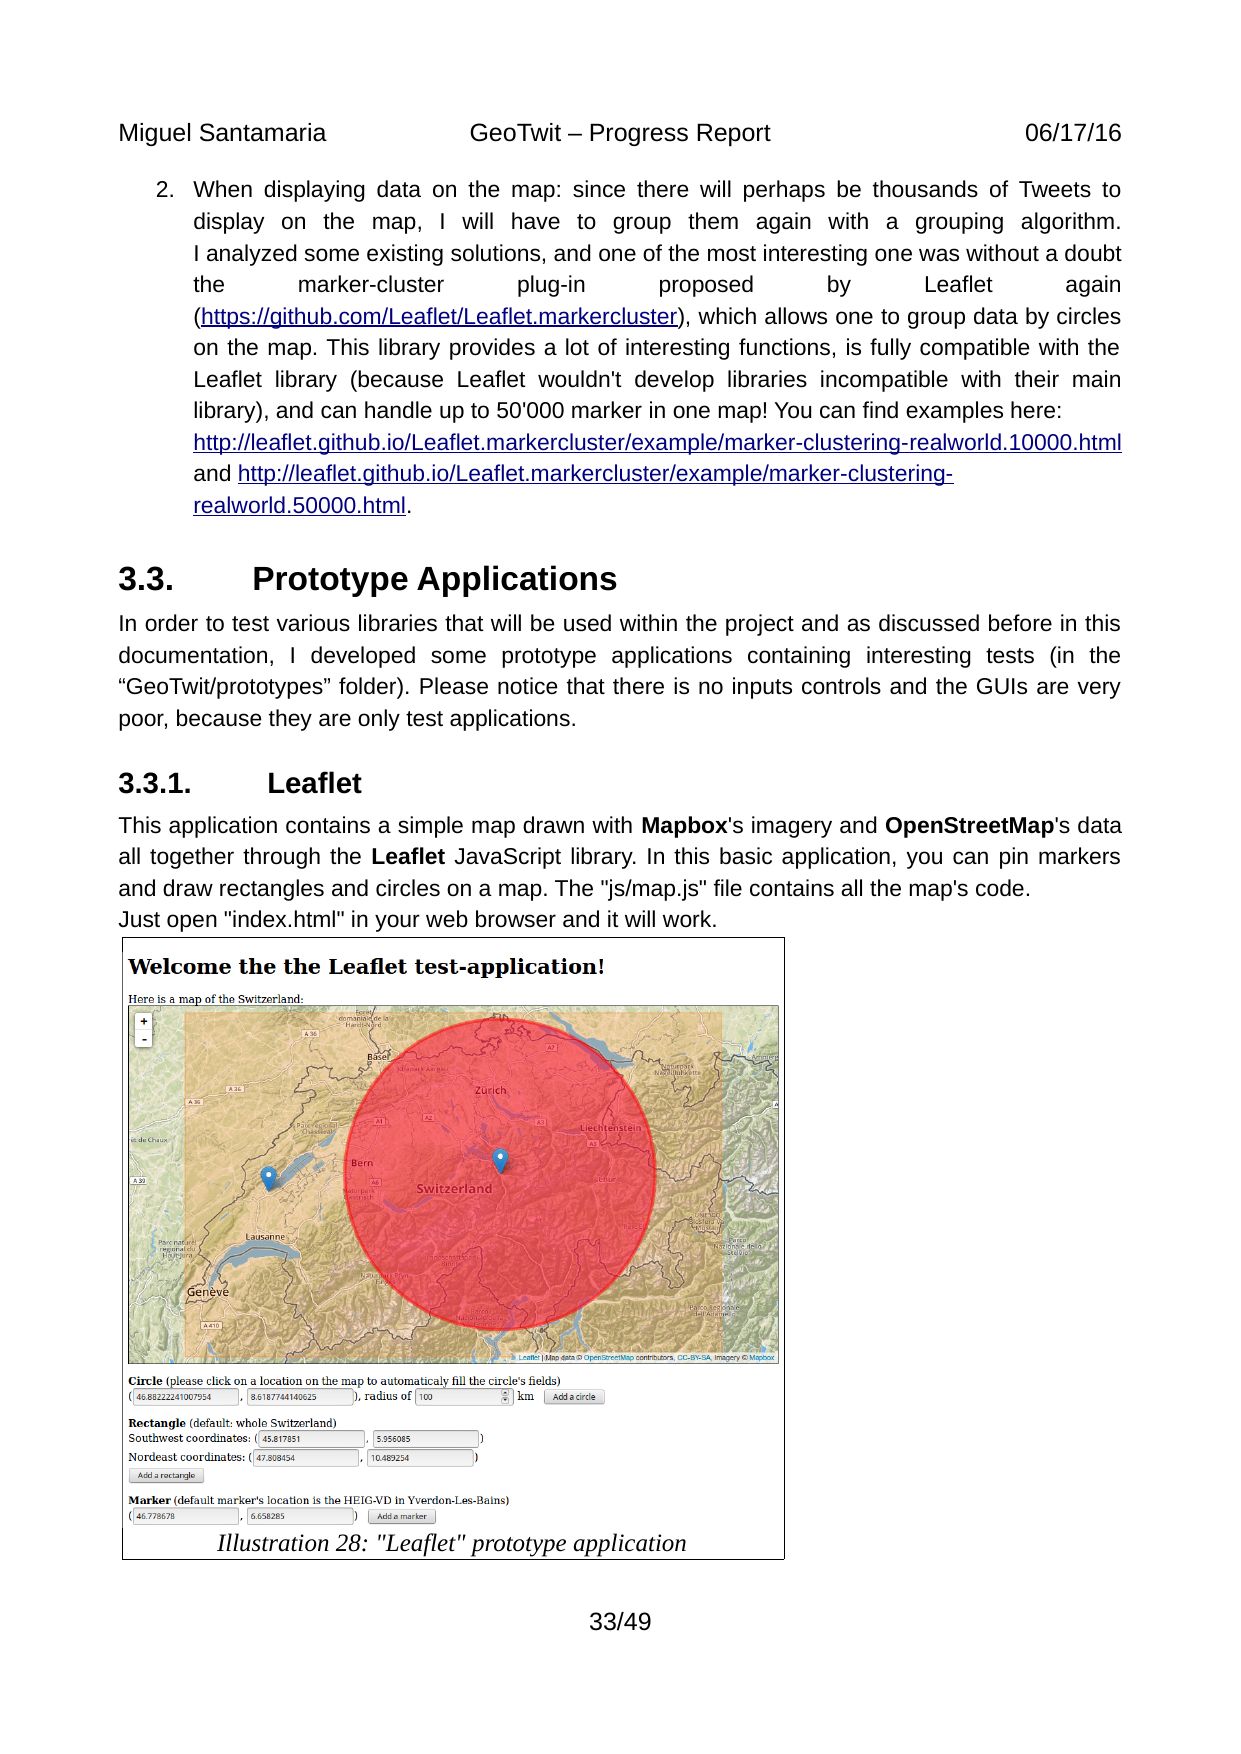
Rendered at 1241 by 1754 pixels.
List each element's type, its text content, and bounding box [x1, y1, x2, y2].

subtitle Leaflet [118, 766, 1122, 799]
text Illustration 28: "Leaflet" prototype application [125, 1528, 781, 1556]
picture [122, 952, 784, 1528]
text [123, 1528, 784, 1559]
text In order to test various libraries that will be used within the project and as discussed before in this documentation, I developed some prototype applications containing interesting tests (in the “GeoTwit/prototypes” folder). Please notice that there is no inputs controls and the GUIs are very poor, because they are only test applications. [118, 610, 1122, 731]
text This application contains a simple map drawn with Mapbox's imagery and OpenStreetMap's data all together through the Leaflet JavaScript library. In this basic application, you can pin markers and draw rectangles and circles on a map. The "js/map.js" file contains all the map's code. [118, 812, 1122, 901]
text [123, 938, 784, 952]
list When displaying data on the map: since there will perhaps be thousands of Tweets to display on the map, I will have to group them again with a grouping algorithm. I analyzed some existing solutions, and one of the most interesting one was without a doubt the marker-cluster plug-in proposed by Leaflet again (https://github.com/Leaflet/Leaflet.markercluster), which allows one to group data by circles on the map. This library provides a lot of interesting functions, is fully compatible with the Leaflet library (because Leaflet wouldn't develop libraries incompatible with their main library), and can handle up to 50'000 marker in one map! You can find examples here: [156, 176, 1122, 424]
list http://leaflet.github.io/Leaflet.markercluster/example/marker-clustering-realworld.10000.html and http://leaflet.github.io/Leaflet.markercluster/example/marker-clustering-realworld.50000.html. [156, 429, 1122, 518]
text Just open "index.html" in your web browser and it will work. [118, 906, 1122, 933]
subtitle Prototype Applications [118, 559, 1122, 598]
